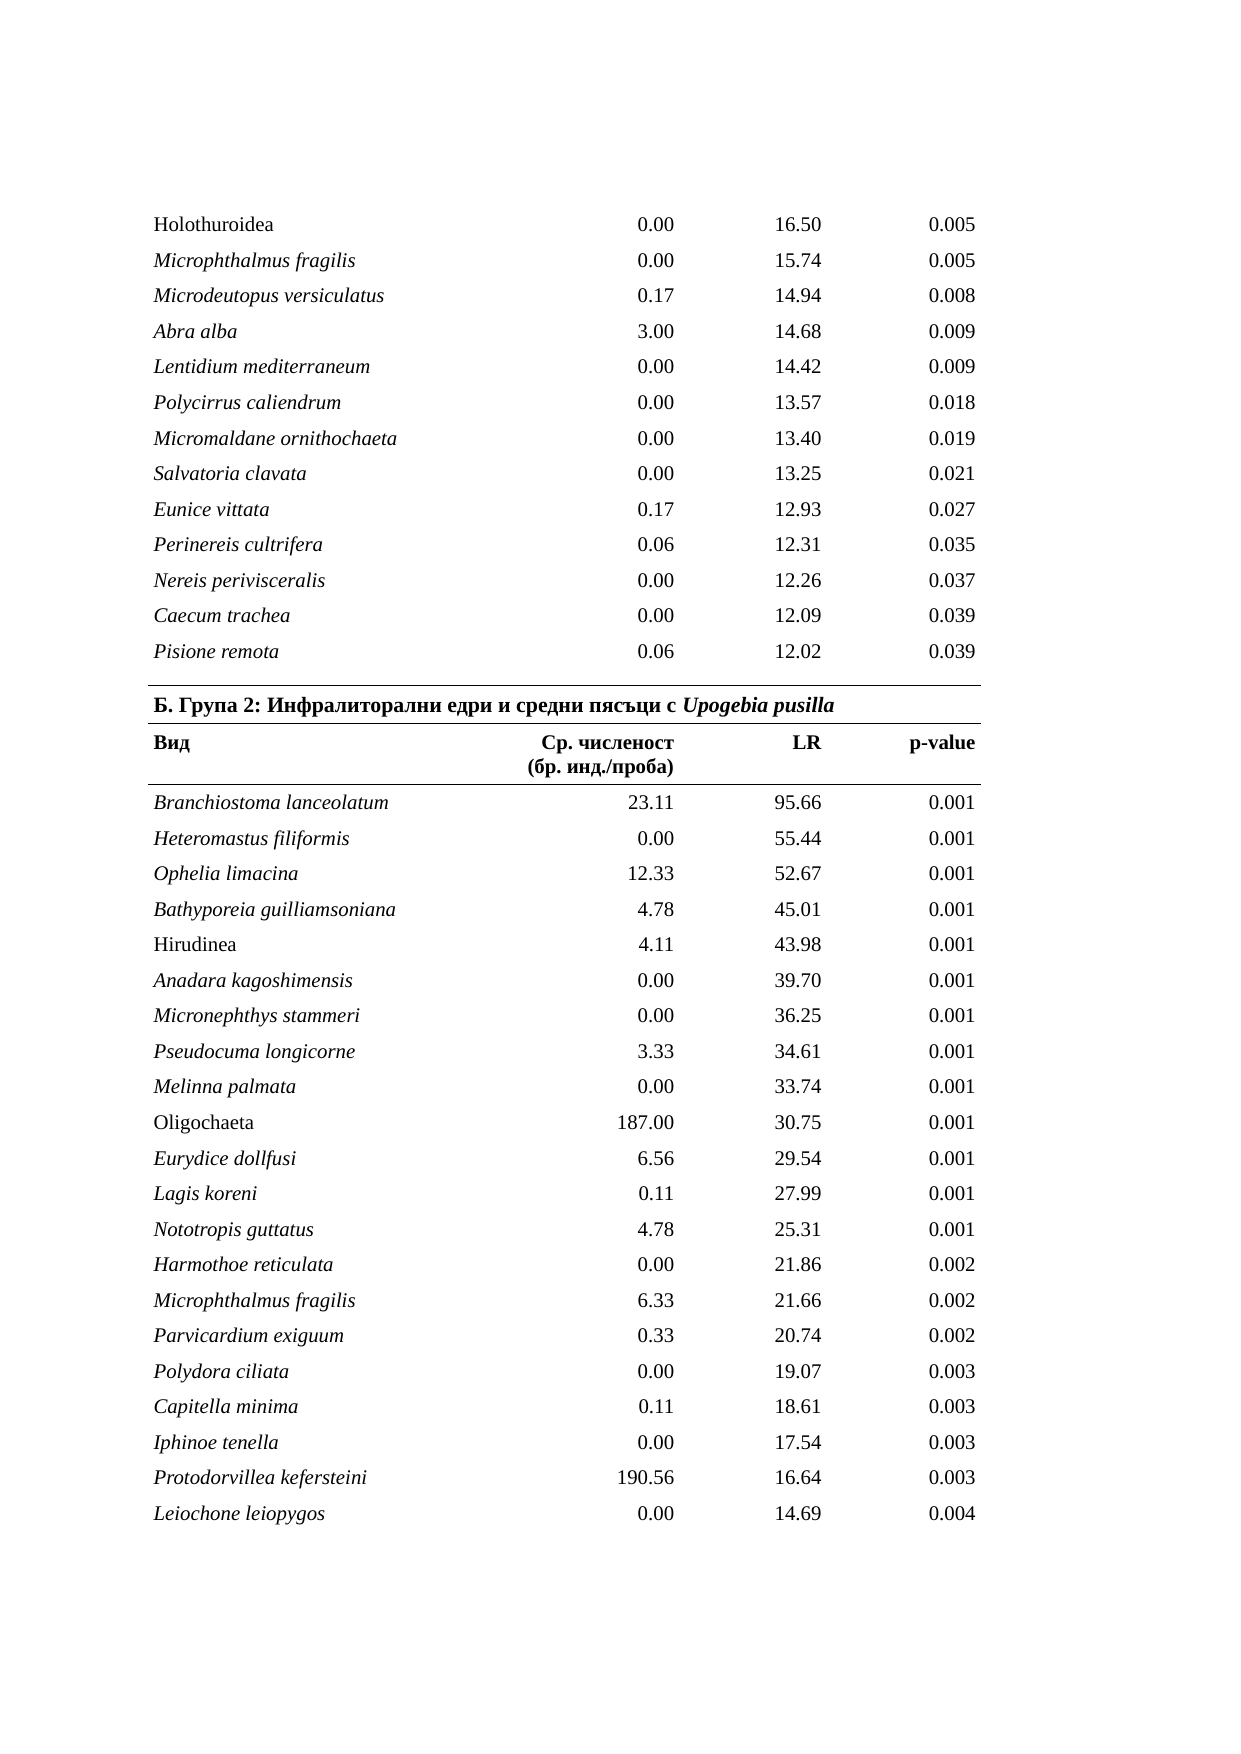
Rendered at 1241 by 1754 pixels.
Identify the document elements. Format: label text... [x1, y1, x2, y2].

table_cell 0.002 [827, 1282, 981, 1317]
table_cell 0.003 [827, 1388, 981, 1424]
table_cell 0.00 [520, 207, 679, 242]
table_cell 0.00 [520, 420, 679, 455]
table_cell Ср. численост (бр. инд./проба) [520, 724, 679, 783]
table_cell 0.018 [827, 384, 981, 420]
table_cell 0.00 [520, 1069, 679, 1104]
table_cell Perinereis cultrifera [148, 526, 520, 562]
table_cell 0.008 [827, 278, 981, 313]
table_cell 0.002 [827, 1317, 981, 1353]
table_cell 16.50 [680, 207, 827, 242]
table_cell Caecum trachea [148, 597, 520, 633]
table_cell Eunice vittata [148, 491, 520, 526]
table_cell 3.00 [520, 313, 679, 349]
table_cell 187.00 [520, 1104, 679, 1140]
table_cell Microdeutopus versiculatus [148, 278, 520, 313]
table_cell Microphthalmus fragilis [148, 1282, 520, 1317]
table_cell 0.11 [520, 1175, 679, 1211]
table_cell 0.001 [827, 962, 981, 998]
table_cell 0.00 [520, 962, 679, 998]
table_cell 43.98 [680, 927, 827, 962]
table_cell 0.00 [520, 998, 679, 1033]
table_cell 6.33 [520, 1282, 679, 1317]
table_cell 25.31 [680, 1211, 827, 1246]
table_cell 0.039 [827, 633, 981, 668]
table_cell 0.00 [520, 1353, 679, 1388]
table_cell 0.33 [520, 1317, 679, 1353]
table_cell 12.31 [680, 526, 827, 562]
table_cell 0.00 [520, 242, 679, 278]
table_cell 0.17 [520, 491, 679, 526]
table_cell 0.021 [827, 455, 981, 491]
table_cell Hirudinea [148, 927, 520, 962]
table_cell 0.001 [827, 998, 981, 1033]
table_cell 55.44 [680, 820, 827, 856]
table_cell 0.003 [827, 1459, 981, 1495]
table_cell 0.001 [827, 1104, 981, 1140]
table_cell Oligochaeta [148, 1104, 520, 1140]
table_cell 0.002 [827, 1246, 981, 1282]
table_cell 0.005 [827, 207, 981, 242]
table_cell 0.009 [827, 313, 981, 349]
table_cell 20.74 [680, 1317, 827, 1353]
table_cell Вид [148, 724, 520, 783]
table_cell Iphinoe tenella [148, 1424, 520, 1459]
table_cell p-value [827, 724, 981, 783]
table_cell 0.001 [827, 1069, 981, 1104]
table_cell Nototropis guttatus [148, 1211, 520, 1246]
table_cell Branchiostoma lanceolatum [148, 785, 520, 820]
table_cell 27.99 [680, 1175, 827, 1211]
table_cell Micromaldane ornithochaeta [148, 420, 520, 455]
table_cell 0.06 [520, 633, 679, 668]
table_cell 0.00 [520, 1424, 679, 1459]
table_cell 14.94 [680, 278, 827, 313]
table_cell 14.69 [680, 1495, 827, 1530]
table_cell 30.75 [680, 1104, 827, 1140]
table_cell 23.11 [520, 785, 679, 820]
table_cell 0.001 [827, 856, 981, 891]
table_cell [148, 668, 520, 685]
table_cell 0.001 [827, 1033, 981, 1069]
table_cell 36.25 [680, 998, 827, 1033]
table_cell 6.56 [520, 1140, 679, 1175]
table_cell Holothuroidea [148, 207, 520, 242]
table_cell 190.56 [520, 1459, 679, 1495]
table_cell 0.001 [827, 891, 981, 927]
table_cell 0.06 [520, 526, 679, 562]
table_cell Lentidium mediterraneum [148, 349, 520, 384]
table_cell Polycirrus caliendrum [148, 384, 520, 420]
table_cell Nereis perivisceralis [148, 562, 520, 597]
table_cell 12.93 [680, 491, 827, 526]
table_cell 0.00 [520, 820, 679, 856]
table_cell Leiochone leiopygos [148, 1495, 520, 1530]
table_cell Parvicardium exiguum [148, 1317, 520, 1353]
table_cell 0.005 [827, 242, 981, 278]
table_cell 16.64 [680, 1459, 827, 1495]
table_cell Abra alba [148, 313, 520, 349]
table_cell 19.07 [680, 1353, 827, 1388]
table_cell 0.00 [520, 562, 679, 597]
table_cell 52.67 [680, 856, 827, 891]
table_cell 13.57 [680, 384, 827, 420]
table_cell 13.40 [680, 420, 827, 455]
table_cell 0.001 [827, 1140, 981, 1175]
table_cell 0.009 [827, 349, 981, 384]
table_cell 0.001 [827, 927, 981, 962]
table_cell 0.00 [520, 1246, 679, 1282]
table_cell 12.09 [680, 597, 827, 633]
table_cell 0.00 [520, 1495, 679, 1530]
table_cell 15.74 [680, 242, 827, 278]
table_cell Melinna palmata [148, 1069, 520, 1104]
table_cell Capitella minima [148, 1388, 520, 1424]
table_cell Ophelia limacina [148, 856, 520, 891]
table_cell 21.86 [680, 1246, 827, 1282]
table_cell 0.003 [827, 1424, 981, 1459]
table_cell 0.004 [827, 1495, 981, 1530]
table_cell 34.61 [680, 1033, 827, 1069]
table_cell Heteromastus filiformis [148, 820, 520, 856]
table_cell 0.00 [520, 349, 679, 384]
table_cell Pseudocuma longicorne [148, 1033, 520, 1069]
table_cell Protodorvillea kefersteini [148, 1459, 520, 1495]
table_cell 0.00 [520, 455, 679, 491]
table_cell 0.00 [520, 597, 679, 633]
table_cell LR [680, 724, 827, 783]
table_cell 29.54 [680, 1140, 827, 1175]
table_cell 3.33 [520, 1033, 679, 1069]
table_cell 0.001 [827, 1211, 981, 1246]
table_cell 18.61 [680, 1388, 827, 1424]
table_cell 21.66 [680, 1282, 827, 1317]
table_cell Б. Група 2: Инфралиторални едри и средни пясъци с Upogebia pusilla [148, 686, 981, 723]
table_cell 95.66 [680, 785, 827, 820]
table_cell 39.70 [680, 962, 827, 998]
table_cell Eurydice dollfusi [148, 1140, 520, 1175]
table_cell Anadara kagoshimensis [148, 962, 520, 998]
table_cell 0.039 [827, 597, 981, 633]
table_cell 0.037 [827, 562, 981, 597]
table_cell Harmothoe reticulata [148, 1246, 520, 1282]
table_cell [827, 668, 981, 685]
table_cell 12.26 [680, 562, 827, 597]
table_cell [680, 668, 827, 685]
table_cell 0.00 [520, 384, 679, 420]
table_cell 4.11 [520, 927, 679, 962]
table_cell Microphthalmus fragilis [148, 242, 520, 278]
table_cell [520, 668, 679, 685]
table_cell Pisione remota [148, 633, 520, 668]
table_cell 4.78 [520, 891, 679, 927]
table_cell 45.01 [680, 891, 827, 927]
table_cell Micronephthys stammeri [148, 998, 520, 1033]
table_cell 0.035 [827, 526, 981, 562]
table_cell 0.11 [520, 1388, 679, 1424]
table_cell 0.003 [827, 1353, 981, 1388]
table_cell 12.02 [680, 633, 827, 668]
table_cell 14.68 [680, 313, 827, 349]
table_cell 0.027 [827, 491, 981, 526]
table_cell 4.78 [520, 1211, 679, 1246]
table_cell 0.001 [827, 820, 981, 856]
table_cell Bathyporeia guilliamsoniana [148, 891, 520, 927]
table_cell Lagis koreni [148, 1175, 520, 1211]
table_cell 12.33 [520, 856, 679, 891]
table_cell Salvatoria clavata [148, 455, 520, 491]
table_cell 0.001 [827, 785, 981, 820]
table_cell 13.25 [680, 455, 827, 491]
table_cell 0.001 [827, 1175, 981, 1211]
table_cell Polydora ciliata [148, 1353, 520, 1388]
table_cell 33.74 [680, 1069, 827, 1104]
table_cell 0.17 [520, 278, 679, 313]
table_cell 14.42 [680, 349, 827, 384]
table_cell 17.54 [680, 1424, 827, 1459]
table_cell 0.019 [827, 420, 981, 455]
